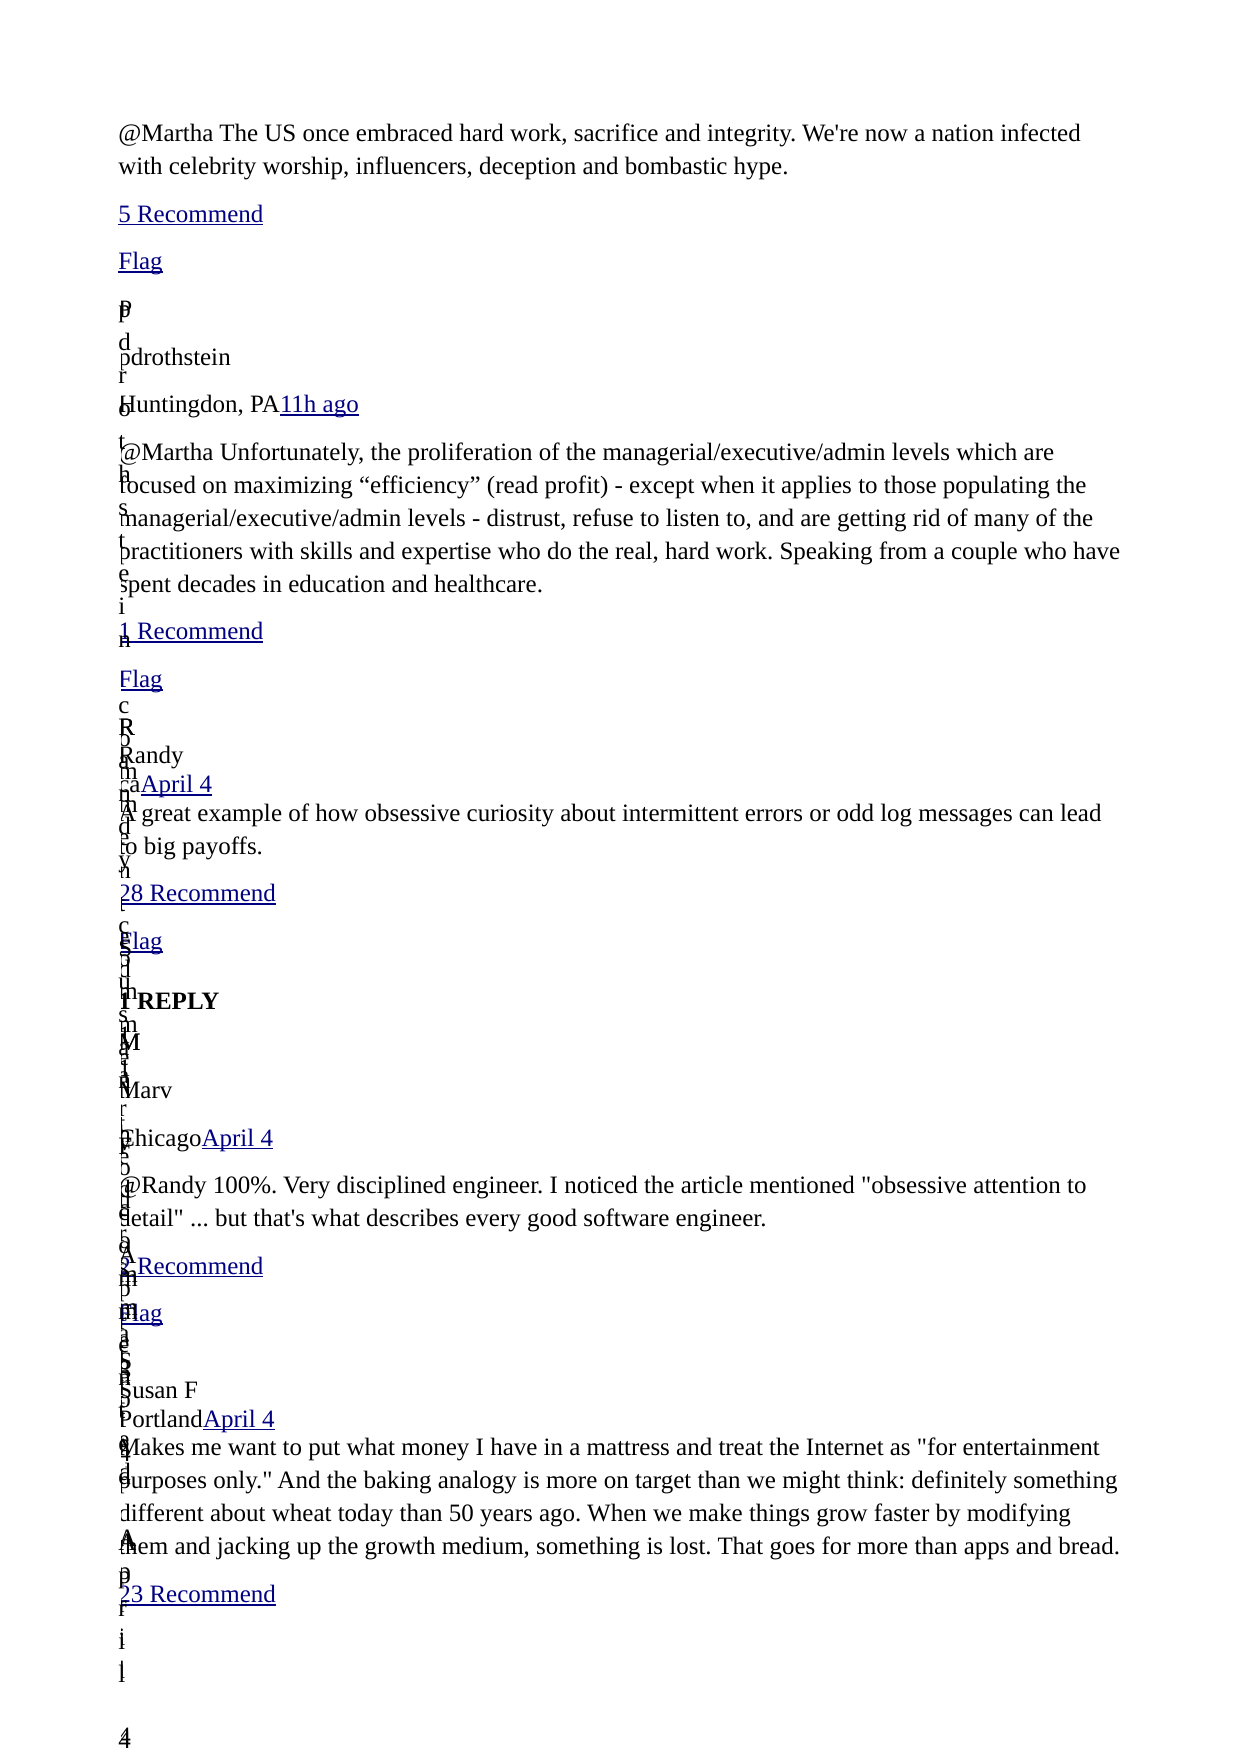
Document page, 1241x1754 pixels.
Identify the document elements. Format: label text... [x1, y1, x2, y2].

text Flag [118, 246, 1122, 275]
text caApril 4 [121, 769, 1122, 798]
text 23 Recommend [121, 1579, 1122, 1608]
text Makes me want to put what money I have in a mattress and treat the Internet as "for entertainment purposes only." And the baking analogy is more on target than we might think: definitely something different about wheat today than 50 years ago. When we make things grow faster by modifying them and jacking up the growth medium, something is lost. That goes for more than apps and bread. [121, 1432, 1122, 1560]
text A great example of how obsessive curiosity about intermittent errors or odd log messages can lead to big payoffs. [121, 798, 1122, 860]
text ChicagoApril 4 [122, 1123, 1122, 1151]
text M [126, 1027, 1122, 1056]
text Flag [121, 926, 1122, 955]
text @Randy 100%. Very disciplined engineer. I noticed the article mentioned "obsessive attention to detail" ... but that's what describes every good software engineer. [121, 1170, 1122, 1232]
text 2 Recommend [125, 1251, 1122, 1280]
text PortlandApril 4 [121, 1404, 1122, 1432]
subtitle 1 REPLY [121, 986, 1122, 1015]
text Marv [121, 1075, 1122, 1104]
text pdrothstein [121, 342, 1122, 370]
text Flag [121, 664, 1122, 693]
text P [121, 294, 1122, 323]
text Huntingdon, PA11h ago [121, 389, 1122, 418]
text @Martha Unfortunately, the proliferation of the managerial/executive/admin levels which are focused on maximizing “efficiency” (read profit) - except when it applies to those populating the managerial/executive/admin levels - distrust, refuse to listen to, and are getting rid of many of the practitioners with skills and expertise who do the real, hard work. Speaking from a couple who have spent decades in education and healthcare. [121, 437, 1122, 598]
text 28 Recommend [121, 878, 1122, 907]
text S [121, 1346, 1122, 1375]
text 1 Recommend [121, 616, 1122, 645]
text 5 Recommend [118, 199, 1122, 227]
text Flag [121, 1298, 1122, 1327]
text Randy [121, 740, 1122, 769]
text Susan F [122, 1375, 1122, 1404]
text R [121, 712, 1122, 740]
text @Martha The US once embraced hard work, sacrifice and integrity. We're now a nation infected with celebrity worship, influencers, deception and bombastic hype. [118, 118, 1122, 180]
